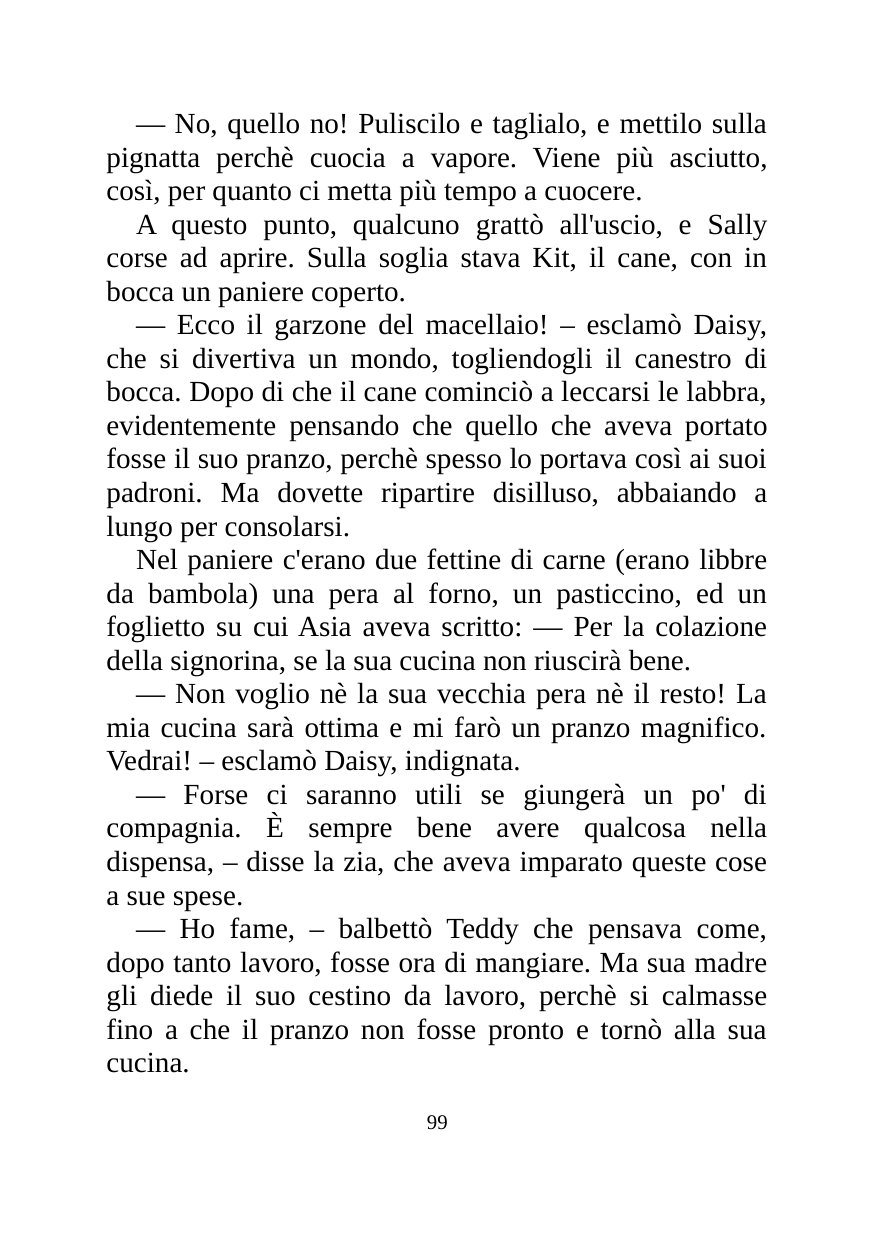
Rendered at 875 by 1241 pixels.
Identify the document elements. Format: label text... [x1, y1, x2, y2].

text — Forse ci saranno utili se giungerà un po' di compagnia. È sempre bene avere qualcosa nella dispensa, – disse la zia, che aveva imparato queste cose a sue spese. [106, 777, 768, 911]
text — Ho fame, – balbettò Teddy che pensava come, dopo tanto lavoro, fosse ora di mangiare. Ma sua madre gli diede il suo cestino da lavoro, perchè si calmasse fino a che il pranzo non fosse pronto e tornò alla sua cucina. [106, 911, 768, 1079]
text — Non voglio nè la sua vecchia pera nè il resto! La mia cucina sarà ottima e mi farò un pranzo magnifico. Vedrai! – esclamò Daisy, indignata. [106, 676, 768, 777]
text A questo punto, qualcuno grattò all'uscio, e Sally corse ad aprire. Sulla soglia stava Kit, il cane, con in bocca un paniere coperto. [106, 207, 768, 307]
text — No, quello no! Puliscilo e taglialo, e mettilo sulla pignatta perchè cuocia a vapore. Viene più asciutto, così, per quanto ci metta più tempo a cuocere. [106, 106, 768, 207]
text Nel paniere c'erano due fettine di carne (erano libbre da bambola) una pera al forno, un pasticcino, ed un foglietto su cui Asia aveva scritto: — Per la colazione della signorina, se la sua cucina non riuscirà bene. [106, 542, 768, 676]
text — Ecco il garzone del macellaio! – esclamò Daisy, che si divertiva un mondo, togliendogli il canestro di bocca. Dopo di che il cane cominciò a leccarsi le labbra, evidentemente pensando che quello che aveva portato fosse il suo pranzo, perchè spesso lo portava così ai suoi padroni. Ma dovette ripartire disilluso, abbaiando a lungo per consolarsi. [106, 307, 768, 542]
